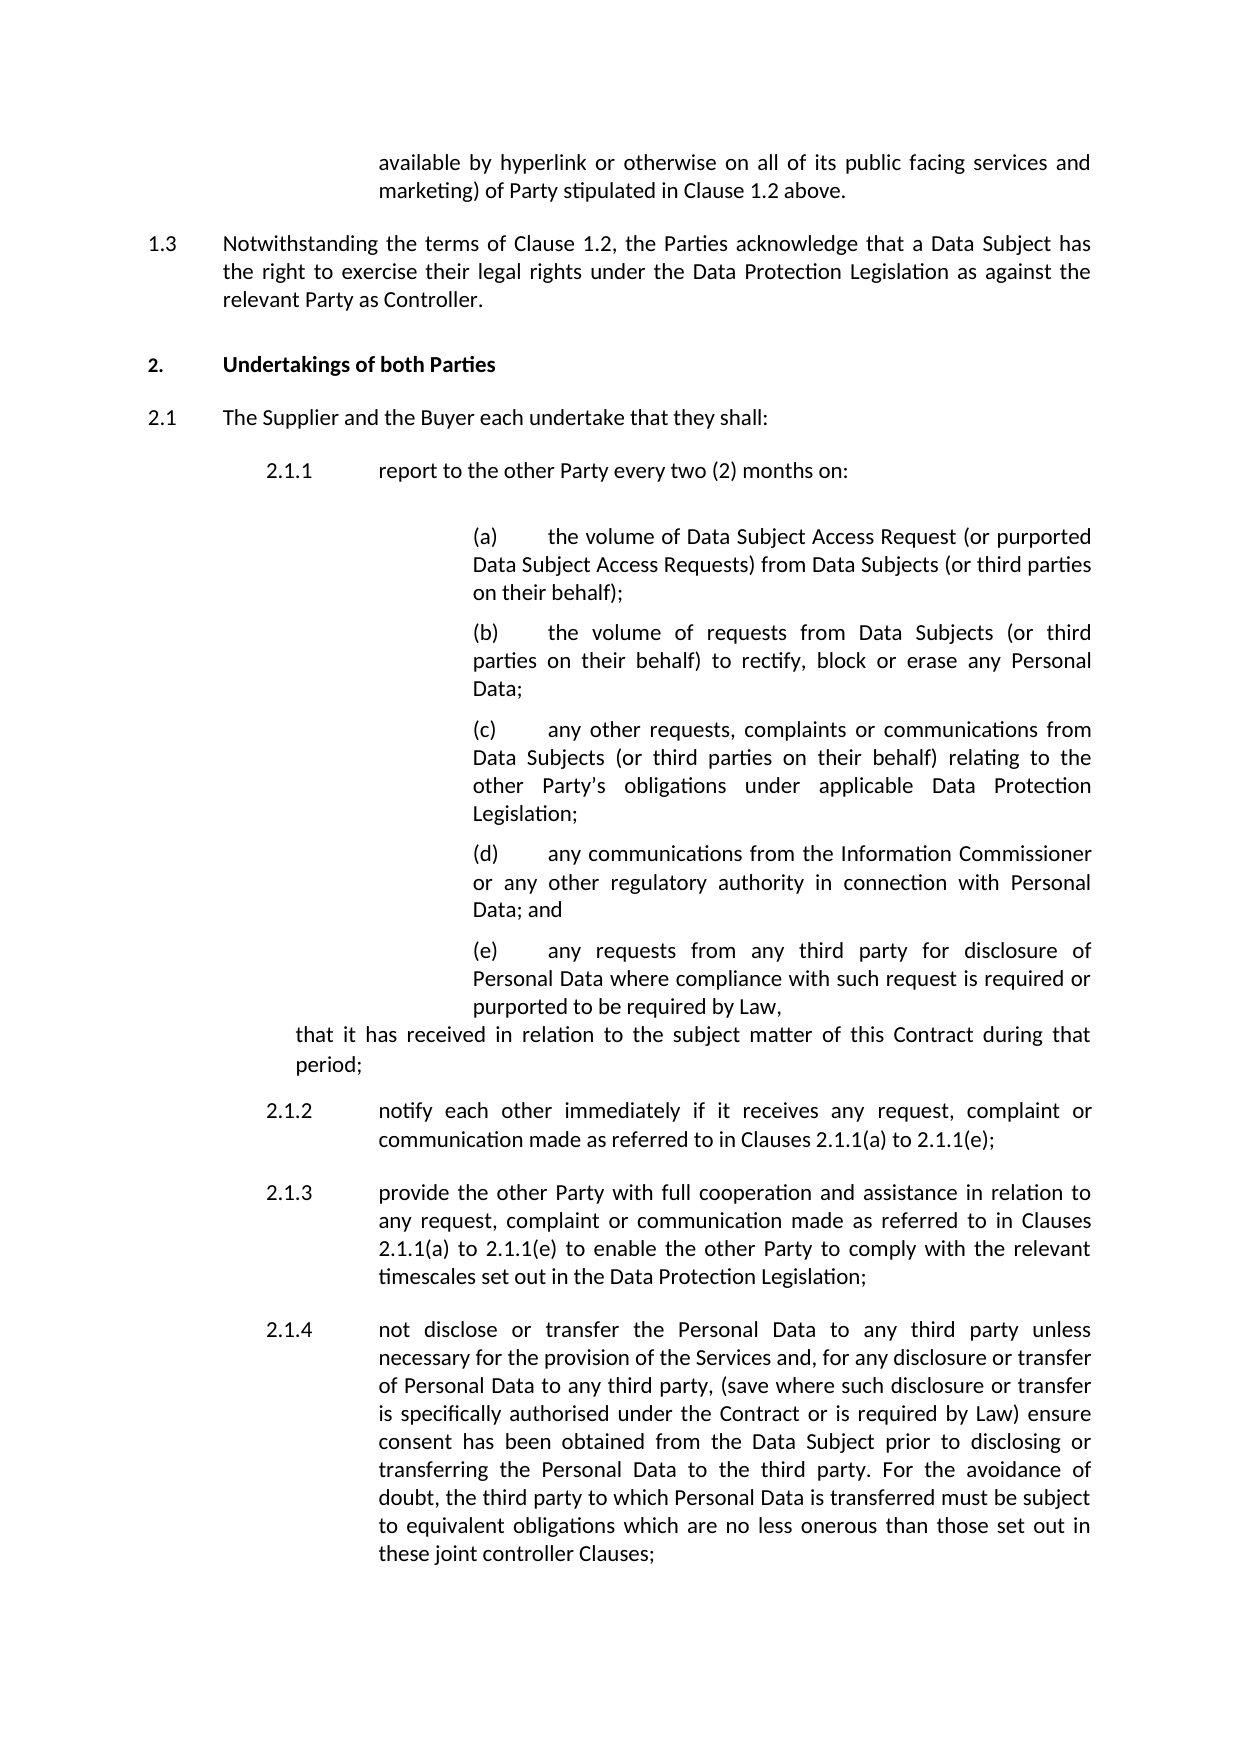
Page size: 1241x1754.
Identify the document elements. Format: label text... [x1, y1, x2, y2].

list The Supplier and the Buyer each undertake that they shall: [148, 403, 1092, 431]
list available by hyperlink or otherwise on all of its public facing services and marketing) of Party stipulated in Clause 1.2 above. [266, 148, 1092, 204]
list not disclose or transfer the Personal Data to any third party unless necessary for the provision of the Services and, for any disclosure or transfer of Personal Data to any third party, (save where such disclosure or transfer is specifically authorised under the Contract or is required by Law) ensure consent has been obtained from the Data Subject prior to disclosing or transferring the Personal Data to the third party. For the avoidance of doubt, the third party to which Personal Data is transferred must be subject to equivalent obligations which are no less onerous than those set out in these joint controller Clauses; [266, 1315, 1092, 1567]
list provide the other Party with full cooperation and assistance in relation to any request, complaint or communication made as referred to in Clauses 2.1.1(a) to 2.1.1(e) to enable the other Party to comply with the relevant timescales set out in the Data Protection Legislation; [266, 1178, 1092, 1290]
list any communications from the Information Commissioner or any other regulatory authority in connection with Personal Data; and [473, 839, 1092, 924]
list Notwithstanding the terms of Clause 1.2, the Parties acknowledge that a Data Subject has the right to exercise their legal rights under the Data Protection Legislation as against the relevant Party as Controller. [148, 229, 1092, 313]
list the volume of Data Subject Access Request (or purported Data Subject Access Requests) from Data Subjects (or third parties on their behalf); [473, 522, 1092, 606]
list any other requests, complaints or communications from Data Subjects (or third parties on their behalf) relating to the other Party’s obligations under applicable Data Protection Legislation; [473, 715, 1092, 827]
list the volume of requests from Data Subjects (or third parties on their behalf) to rectify, block or erase any Personal Data; [473, 618, 1092, 702]
list report to the other Party every two (2) months on: [266, 456, 1092, 484]
list Undertakings of both Parties [148, 350, 1092, 378]
list notify each other immediately if it receives any request, complaint or communication made as referred to in Clauses 2.1.1(a) to 2.1.1(e); [266, 1097, 1092, 1153]
text that it has received in relation to the subject matter of this Contract during that period; [295, 1020, 1092, 1078]
list any requests from any third party for disclosure of Personal Data where compliance with such request is required or purported to be required by Law, [473, 936, 1092, 1020]
